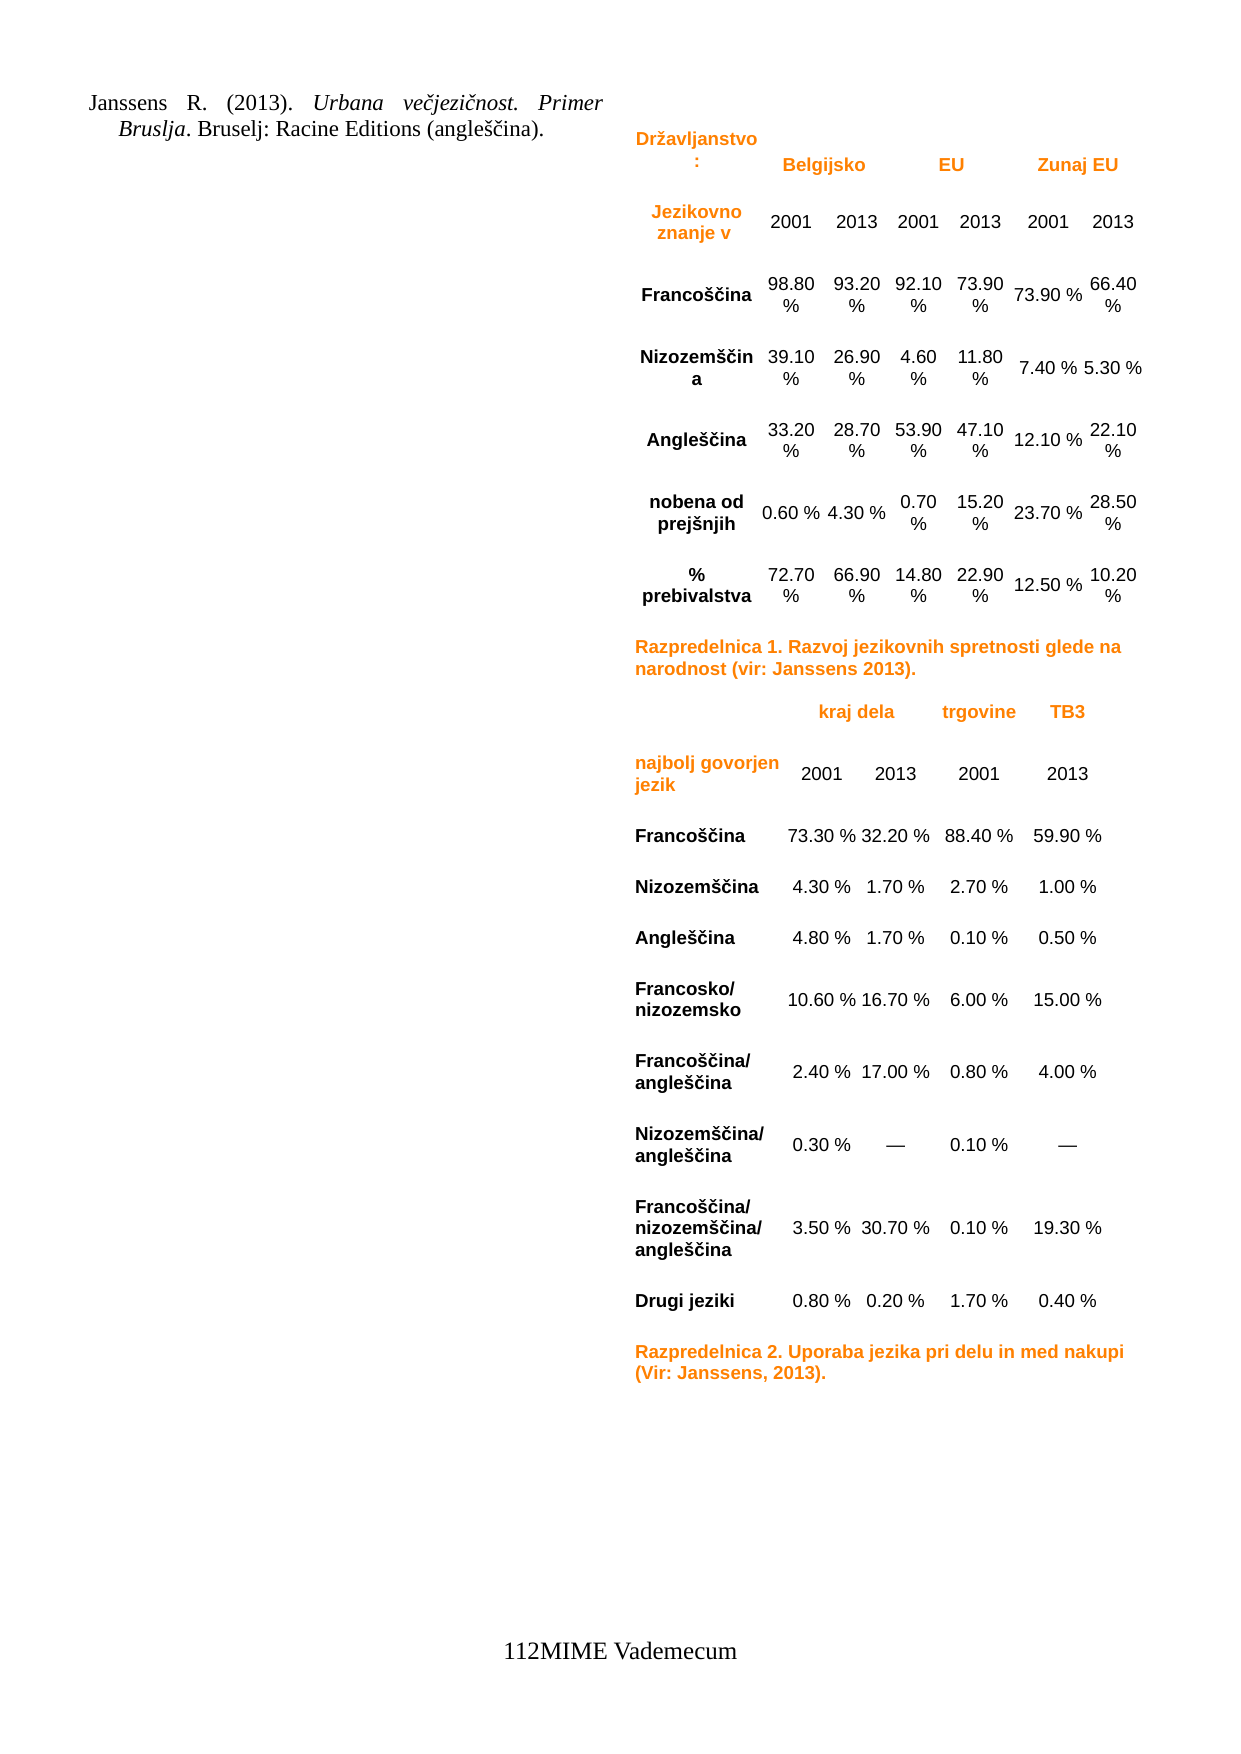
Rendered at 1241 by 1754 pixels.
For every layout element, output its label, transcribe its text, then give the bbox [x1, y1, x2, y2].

table_header Državljanstvo: [635, 128, 758, 201]
table_cell 11,80 % [947, 346, 1013, 418]
table_cell 59,90 % [1028, 825, 1107, 876]
table_cell 12,10 % [1013, 418, 1083, 491]
table_cell 6,00 % [930, 978, 1028, 1050]
table_cell 2013 [861, 752, 930, 824]
table_cell 1,70 % [861, 927, 930, 978]
table_cell Nizozemščina/angleščina [635, 1123, 783, 1195]
table_cell 28,50 % [1083, 491, 1143, 563]
table_cell 4,00 % [1028, 1050, 1107, 1123]
table_cell 53,90 % [890, 418, 947, 491]
table_header TB3 [1028, 701, 1107, 752]
table_cell Francosko/nizozemsko [635, 978, 783, 1050]
table_cell 2001 [890, 201, 947, 273]
table_cell Drugi jeziki [635, 1290, 783, 1341]
table_cell Francoščina/nizozemščina/angleščina [635, 1195, 783, 1289]
table_cell 0,60 % [758, 491, 824, 563]
table_cell 2001 [930, 752, 1028, 824]
table_cell 4,30 % [783, 876, 861, 927]
table_cell 0,70 % [890, 491, 947, 563]
table_cell 5,30 % [1083, 346, 1143, 418]
table_cell Nizozemščina [635, 876, 783, 927]
table_cell 7,40 % [1013, 346, 1083, 418]
table_header [635, 701, 783, 752]
table_cell 73,90 % [947, 273, 1013, 346]
table_cell Angleščina [635, 418, 758, 491]
table_cell Francoščina [635, 825, 783, 876]
table_cell 2013 [1028, 752, 1107, 824]
table_header kraj dela [783, 701, 930, 752]
table_cell 66,40 % [1083, 273, 1143, 346]
table_cell 28,70 % [824, 418, 889, 491]
table_cell 2001 [783, 752, 861, 824]
table_cell 92,10 % [890, 273, 947, 346]
table_cell 98,80 % [758, 273, 824, 346]
table_cell 4,60 % [890, 346, 947, 418]
table_cell 15,20 % [947, 491, 1013, 563]
table_header trgovine [930, 701, 1028, 752]
table_cell 12,50 % [1013, 564, 1083, 636]
table_cell 4,30 % [824, 491, 889, 563]
table_cell 72,70 % [758, 564, 824, 636]
table_cell 30,70 % [861, 1195, 930, 1289]
table_cell 47,10 % [947, 418, 1013, 491]
table_header EU [890, 128, 1013, 201]
table_header Belgijsko [758, 128, 889, 201]
table_cell Nizozemščina [635, 346, 758, 418]
table_cell 0,40 % [1028, 1290, 1107, 1341]
table_cell 4,80 % [783, 927, 861, 978]
table_cell 22,90 % [947, 564, 1013, 636]
table_cell 22,10 % [1083, 418, 1143, 491]
table_header Zunaj EU [1013, 128, 1143, 201]
table_cell 0,80 % [930, 1050, 1028, 1123]
table_cell 0,30 % [783, 1123, 861, 1195]
table_cell 3,50 % [783, 1195, 861, 1289]
text Razpredelnica 1. Razvoj jezikovnih spretnosti glede na narodnost (vir: Janssens 2013). [635, 636, 1152, 679]
table_cell % prebivalstva [635, 564, 758, 636]
table_cell 23,70 % [1013, 491, 1083, 563]
table_cell Francoščina [635, 273, 758, 346]
table_cell 73,90 % [1013, 273, 1083, 346]
table_cell 0,80 % [783, 1290, 861, 1341]
table_cell 2013 [947, 201, 1013, 273]
table_cell 1,70 % [861, 876, 930, 927]
table_cell Francoščina/angleščina [635, 1050, 783, 1123]
table_cell 2013 [824, 201, 889, 273]
table_cell 10,20 % [1083, 564, 1143, 636]
table_cell 26,90 % [824, 346, 889, 418]
table_cell 39,10 % [758, 346, 824, 418]
table_cell Jezikovno znanje v [635, 201, 758, 273]
table_cell 32,20 % [861, 825, 930, 876]
table_cell 2013 [1083, 201, 1143, 273]
table_cell — [1028, 1123, 1107, 1195]
table_cell 14,80 % [890, 564, 947, 636]
table_cell 93,20 % [824, 273, 889, 346]
table_cell nobena od prejšnjih [635, 491, 758, 563]
table_cell 0,20 % [861, 1290, 930, 1341]
table_cell 0,10 % [930, 927, 1028, 978]
table_cell — [861, 1123, 930, 1195]
table_cell 15,00 % [1028, 978, 1107, 1050]
table_cell 73,30 % [783, 825, 861, 876]
table_cell 0,50 % [1028, 927, 1107, 978]
table_cell Angleščina [635, 927, 783, 978]
table_cell 2001 [758, 201, 824, 273]
table_cell 16,70 % [861, 978, 930, 1050]
text Janssens R. (2013). Urbana večjezičnost. Primer Bruslja. Bruselj: Racine Editions (angleščina). [88, 88, 605, 141]
table_cell 2,70 % [930, 876, 1028, 927]
table_cell 1,70 % [930, 1290, 1028, 1341]
table_cell najbolj govorjen jezik [635, 752, 783, 824]
table_cell 88,40 % [930, 825, 1028, 876]
table_cell 19,30 % [1028, 1195, 1107, 1289]
table_cell 17,00 % [861, 1050, 930, 1123]
table_cell 33,20 % [758, 418, 824, 491]
table_cell 2,40 % [783, 1050, 861, 1123]
table_cell 0,10 % [930, 1123, 1028, 1195]
table_cell 0,10 % [930, 1195, 1028, 1289]
table_cell 2001 [1013, 201, 1083, 273]
text Razpredelnica 2. Uporaba jezika pri delu in med nakupi (Vir: Janssens, 2013). [635, 1341, 1152, 1384]
table_cell 1,00 % [1028, 876, 1107, 927]
table_cell 66,90 % [824, 564, 889, 636]
table_cell 10,60 % [783, 978, 861, 1050]
